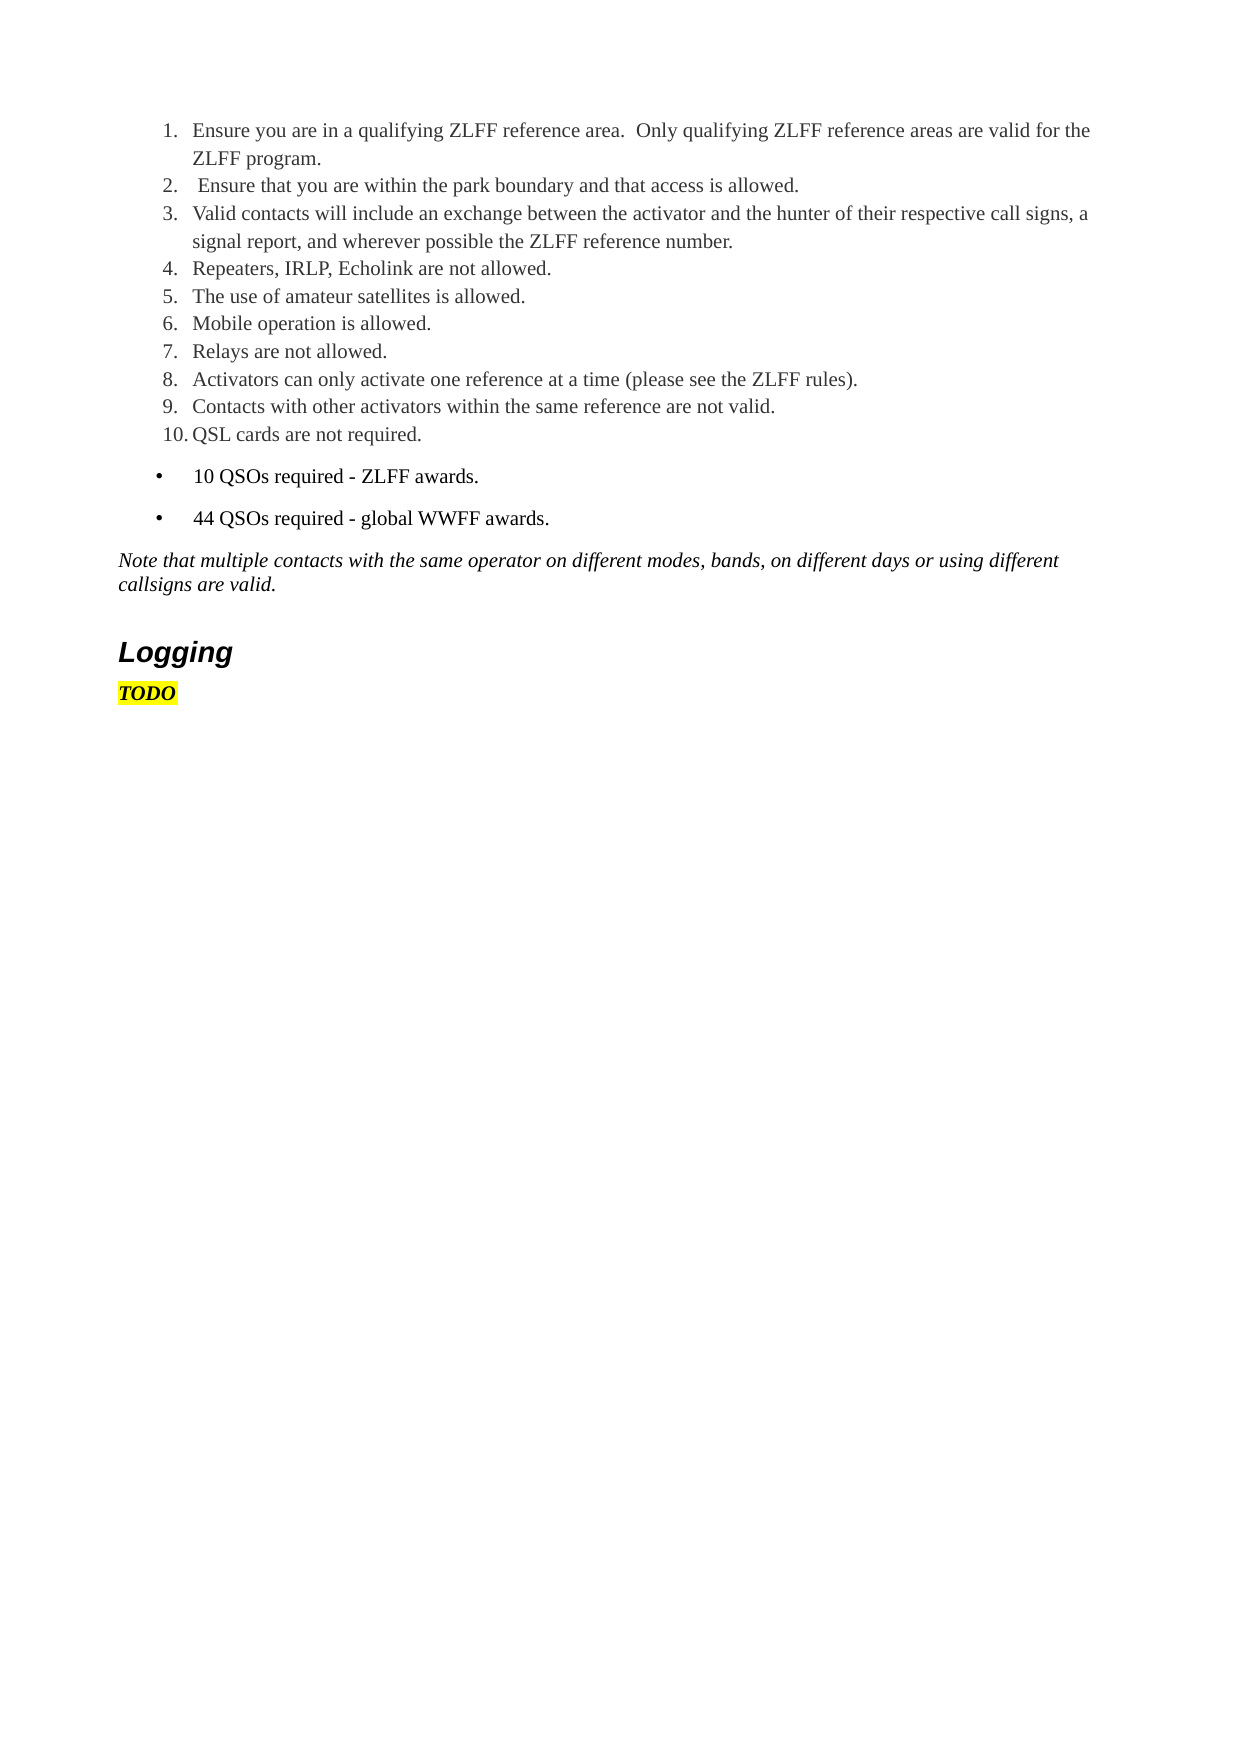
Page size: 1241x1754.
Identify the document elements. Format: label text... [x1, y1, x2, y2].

list Valid contacts will include an exchange between the activator and the hunter of their respective call signs, a signal report, and wherever possible the ZLFF reference number. [162, 201, 1122, 253]
list Relays are not allowed. [162, 339, 1122, 363]
list Ensure you are in a qualifying ZLFF reference area. Only qualifying ZLFF reference areas are valid for the ZLFF program. [162, 118, 1122, 170]
list Mobile operation is allowed. [162, 311, 1122, 335]
text TODO [118, 681, 1122, 705]
list Ensure that you are within the park boundary and that access is allowed. [162, 173, 1122, 197]
list 44 QSOs required - global WWFF awards. [156, 506, 1122, 530]
list Repeaters, IRLP, Echolink are not allowed. [162, 256, 1122, 280]
list Activators can only activate one reference at a time (please see the ZLFF rules). [162, 367, 1122, 391]
list QSL cards are not required. [162, 422, 1122, 446]
list The use of amateur satellites is allowed. [162, 284, 1122, 308]
list 10 QSOs required - ZLFF awards. [156, 464, 1122, 488]
text Note that multiple contacts with the same operator on different modes, bands, on different days or using different callsigns are valid. [118, 548, 1122, 596]
list Contacts with other activators within the same reference are not valid. [162, 394, 1122, 418]
subtitle Logging [118, 635, 1122, 669]
